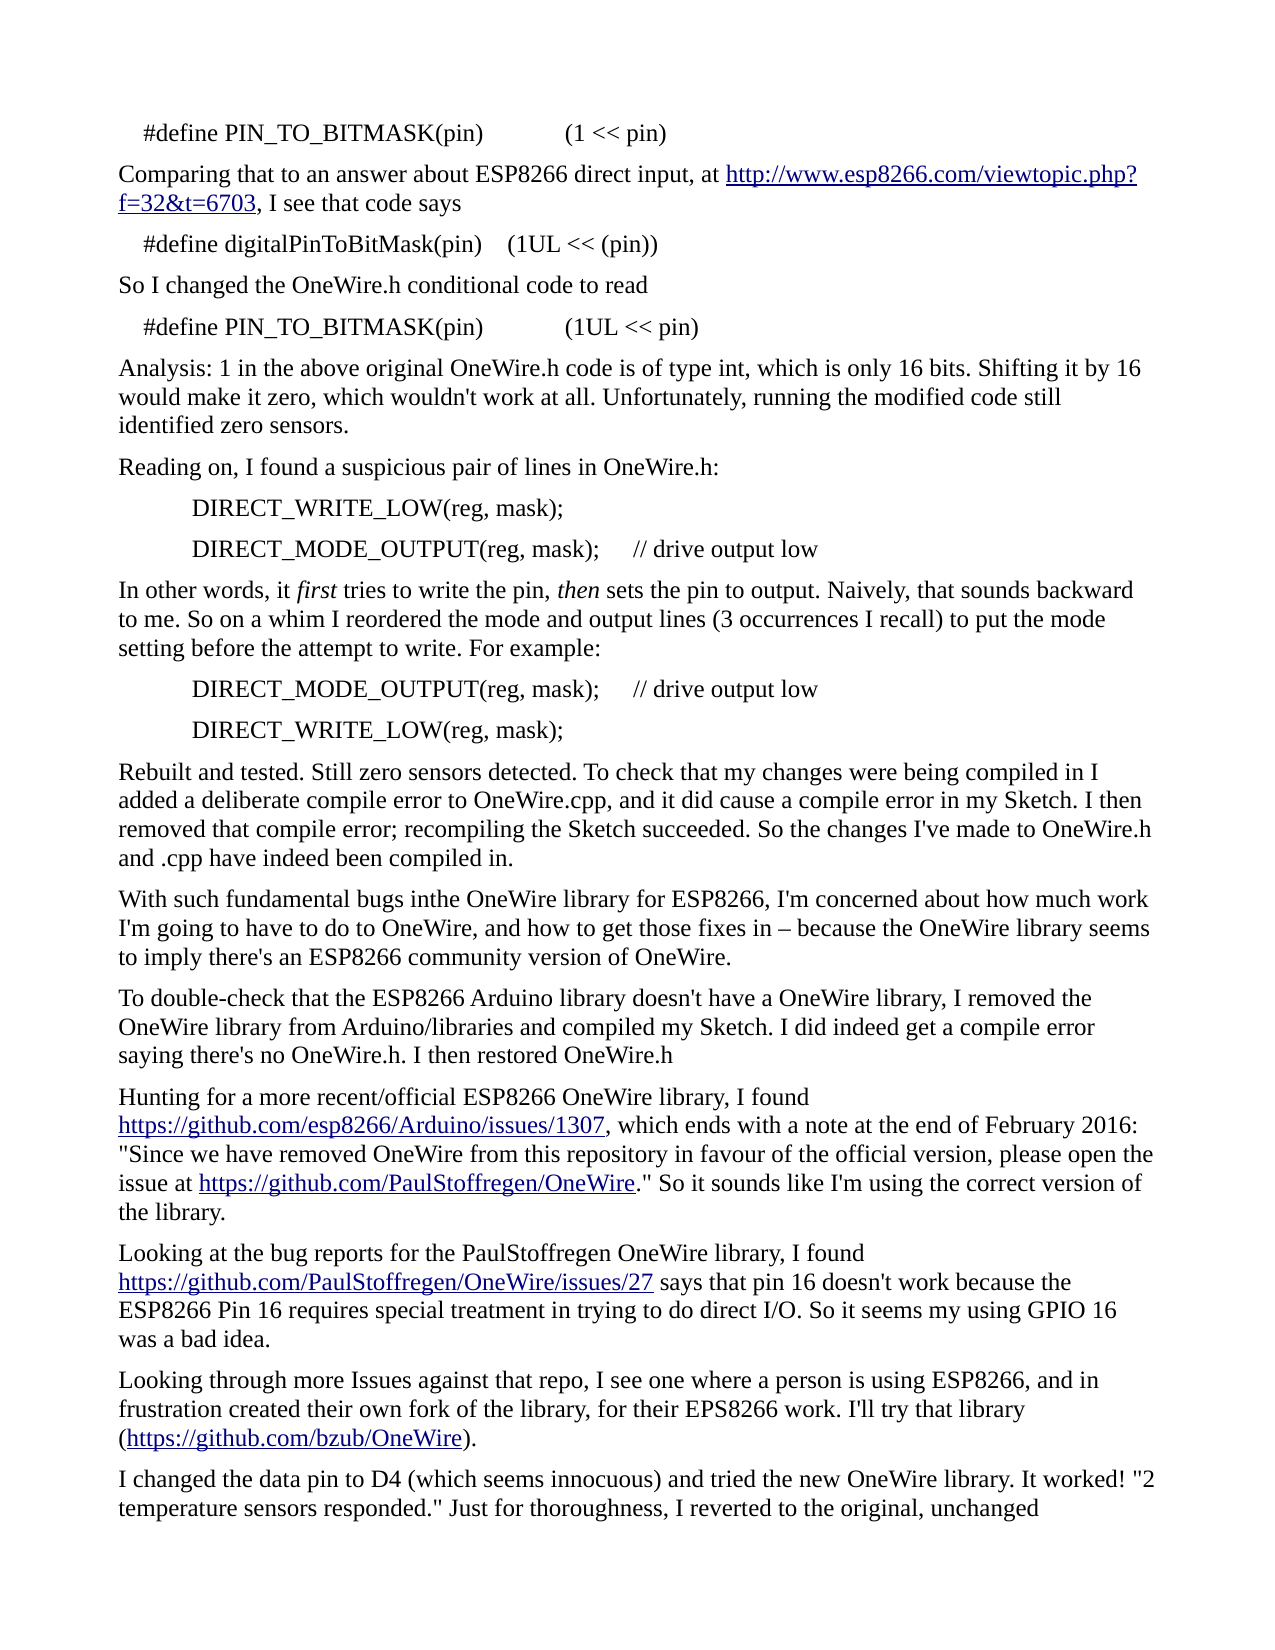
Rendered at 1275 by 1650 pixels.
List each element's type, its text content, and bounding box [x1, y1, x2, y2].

text #define digitalPinToBitMask(pin) (1UL << (pin)) [118, 229, 1157, 258]
text #define PIN_TO_BITMASK(pin) (1UL << pin) [118, 312, 1157, 341]
text To double-check that the ESP8266 Arduino library doesn't have a OneWire library, I removed the OneWire library from Arduino/libraries and compiled my Sketch. I did indeed get a compile error saying there's no OneWire.h. I then restored OneWire.h [118, 983, 1157, 1069]
text DIRECT_WRITE_LOW(reg, mask); [118, 493, 1157, 522]
text DIRECT_MODE_OUTPUT(reg, mask); // drive output low [118, 674, 1157, 703]
text Looking through more Issues against that repo, I see one where a person is using ESP8266, and in frustration created their own fork of the library, for their EPS8266 work. I'll try that library (https://github.com/bzub/OneWire). [118, 1366, 1157, 1452]
text DIRECT_MODE_OUTPUT(reg, mask); // drive output low [118, 534, 1157, 563]
text Comparing that to an answer about ESP8266 direct input, at http://www.esp8266.com/viewtopic.php?f=32&t=6703, I see that code says [118, 159, 1157, 217]
text Hunting for a more recent/official ESP8266 OneWire library, I found https://github.com/esp8266/Arduino/issues/1307, which ends with a note at the end of February 2016: "Since we have removed OneWire from this repository in favour of the official version, please open the issue at https://github.com/PaulStoffregen/OneWire." So it sounds like I'm using the correct version of the library. [118, 1082, 1157, 1226]
text Reading on, I found a suspicious pair of lines in OneWire.h: [118, 452, 1157, 481]
text So I changed the OneWire.h conditional code to read [118, 271, 1157, 299]
text I changed the data pin to D4 (which seems innocuous) and tried the new OneWire library. It worked! "2 temperature sensors responded." Just for thoroughness, I reverted to the original, unchanged [118, 1464, 1157, 1522]
text Rebuilt and tested. Still zero sensors detected. To check that my changes were being compiled in I added a deliberate compile error to OneWire.cpp, and it did cause a compile error in my Sketch. I then removed that compile error; recompiling the Sketch succeeded. So the changes I've made to OneWire.h and .cpp have indeed been compiled in. [118, 757, 1157, 872]
text In other words, it first tries to write the pin, then sets the pin to output. Naively, that sounds backward to me. So on a whim I reordered the mode and output lines (3 occurrences I recall) to put the mode setting before the attempt to write. For example: [118, 576, 1157, 662]
text #define PIN_TO_BITMASK(pin) (1 << pin) [118, 118, 1157, 147]
text With such fundamental bugs inthe OneWire library for ESP8266, I'm concerned about how much work I'm going to have to do to OneWire, and how to get those fixes in – because the OneWire library seems to imply there's an ESP8266 community version of OneWire. [118, 884, 1157, 971]
text Looking at the bug reports for the PaulStoffregen OneWire library, I found https://github.com/PaulStoffregen/OneWire/issues/27 says that pin 16 doesn't work because the ESP8266 Pin 16 requires special treatment in trying to do direct I/O. So it seems my using GPIO 16 was a bad idea. [118, 1238, 1157, 1353]
text DIRECT_WRITE_LOW(reg, mask); [118, 716, 1157, 744]
text Analysis: 1 in the above original OneWire.h code is of type int, which is only 16 bits. Shifting it by 16 would make it zero, which wouldn't work at all. Unfortunately, running the modified code still identified zero sensors. [118, 353, 1157, 439]
